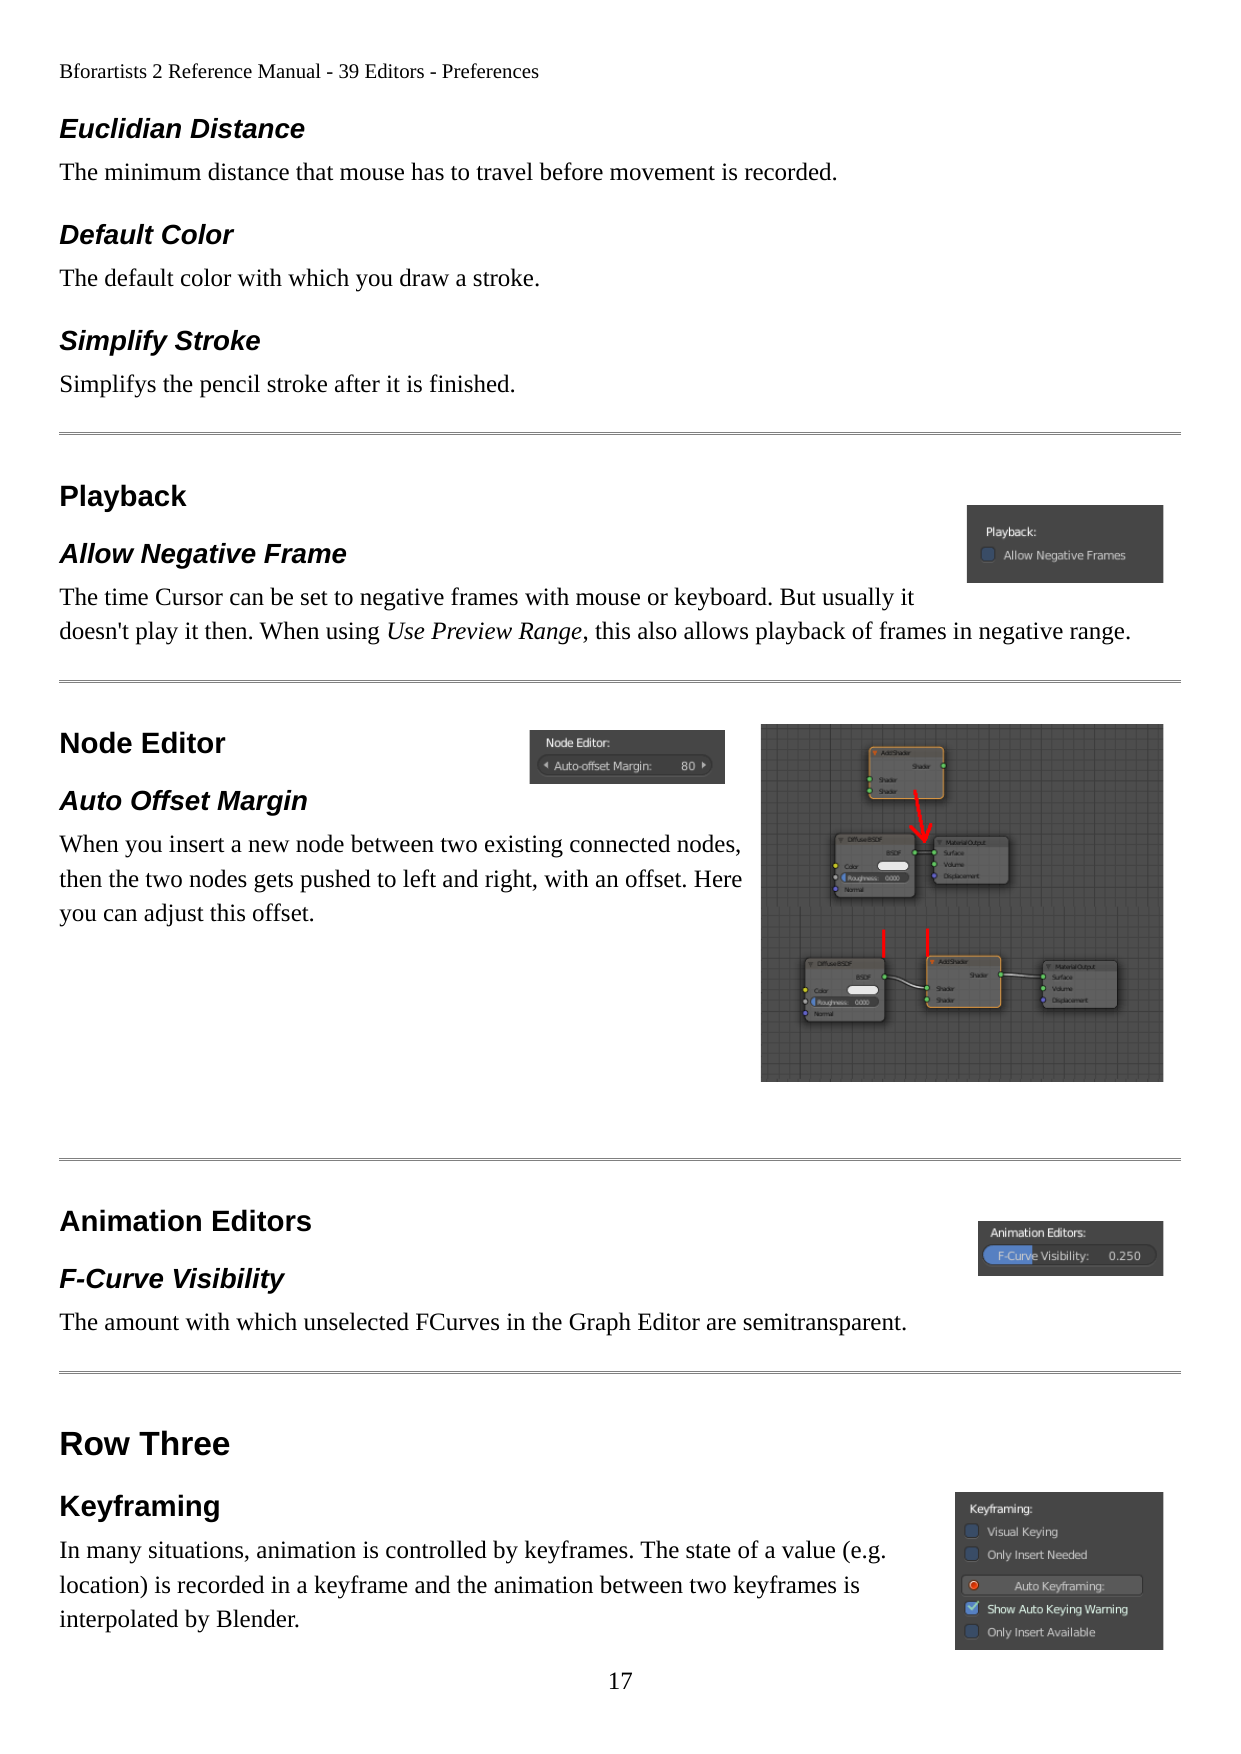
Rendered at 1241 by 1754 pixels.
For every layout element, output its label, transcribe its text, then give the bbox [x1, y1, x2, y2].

text In many situations, animation is controlled by keyframes. The state of a value (e.g. location) is recorded in a keyframe and the animation between two keyframes is interpolated by Blender. [59, 1535, 955, 1633]
subtitle [1164, 785, 1181, 817]
picture [966, 505, 1164, 583]
text The default color with which you draw a stroke. [59, 263, 1181, 292]
text The minimum distance that mouse has to travel before movement is recorded. [59, 157, 1181, 186]
subtitle Simplify Stroke [59, 324, 1181, 356]
text Simplifys the pencil stroke after it is finished. [59, 369, 1181, 398]
subtitle Keyframing [59, 1489, 1181, 1523]
subtitle Row Three [59, 1423, 1181, 1462]
subtitle Playback [59, 479, 1181, 512]
subtitle Allow Negative Frame [59, 537, 966, 569]
subtitle [1164, 537, 1181, 569]
subtitle F-Curve Visibility [59, 1263, 1181, 1295]
text The amount with which unselected FCurves in the Graph Editor are semitransparent. [59, 1307, 1181, 1336]
subtitle Animation Editors [59, 1204, 1181, 1238]
picture [529, 730, 725, 784]
picture [978, 1221, 1164, 1276]
text When you insert a new node between two existing connected nodes, then the two nodes gets pushed to left and right, with an offset. Here you can adjust this offset. [59, 829, 760, 927]
subtitle Default Color [59, 218, 1181, 250]
picture [760, 724, 1164, 1082]
subtitle Euclidian Distance [59, 113, 1181, 144]
subtitle Node Editor [59, 726, 760, 760]
subtitle [1164, 726, 1181, 760]
text The time Cursor can be set to negative frames with mouse or keyboard. But usually it doesn't play it then. When using Use Preview Range, this also allows playback of frames in negative range. [59, 582, 1181, 645]
subtitle Auto Offset Margin [59, 785, 760, 817]
picture [955, 1492, 1164, 1650]
